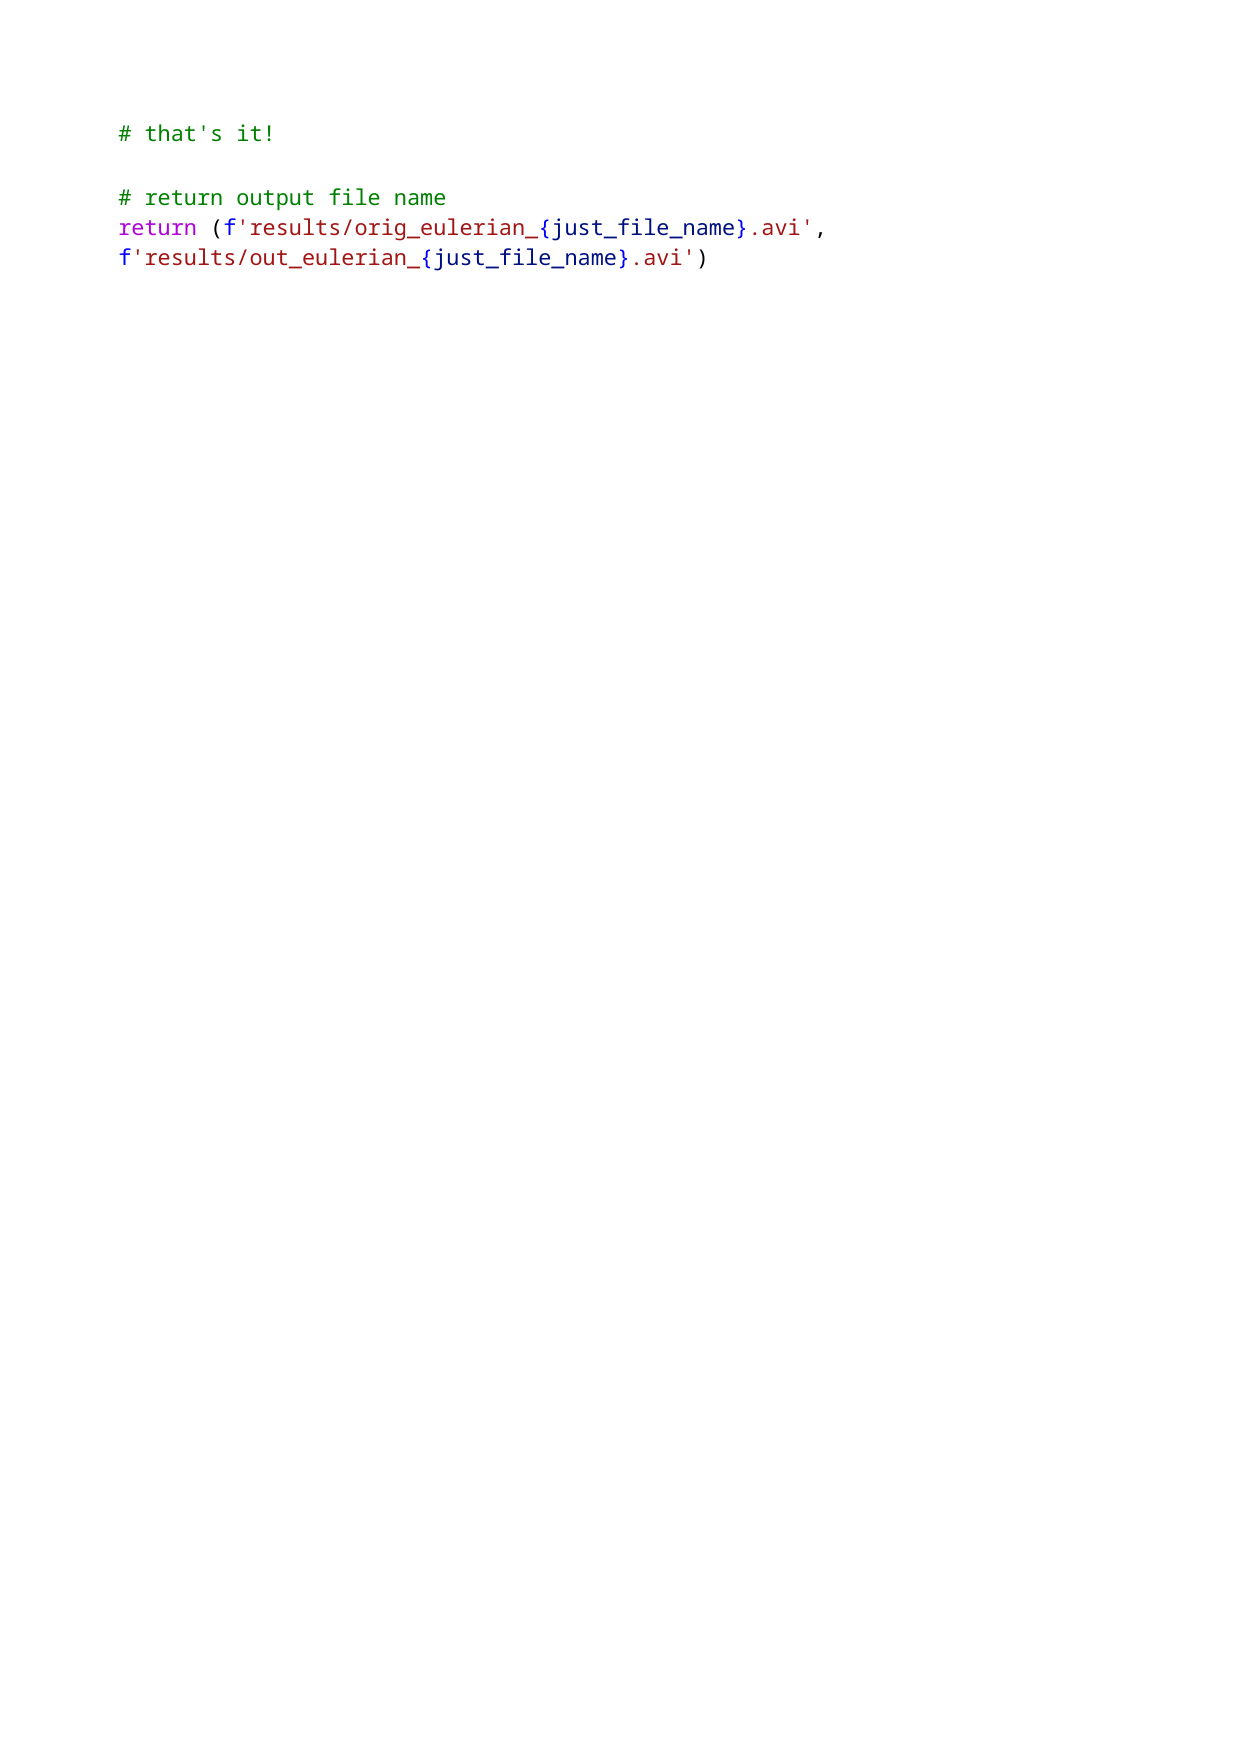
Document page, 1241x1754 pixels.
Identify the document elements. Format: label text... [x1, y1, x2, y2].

text return (f'results/orig_eulerian_{just_file_name}.avi', [118, 212, 1122, 242]
text # that's it! [118, 118, 1122, 148]
text # return output file name [118, 182, 1122, 212]
text f'results/out_eulerian_{just_file_name}.avi') [118, 242, 1122, 271]
